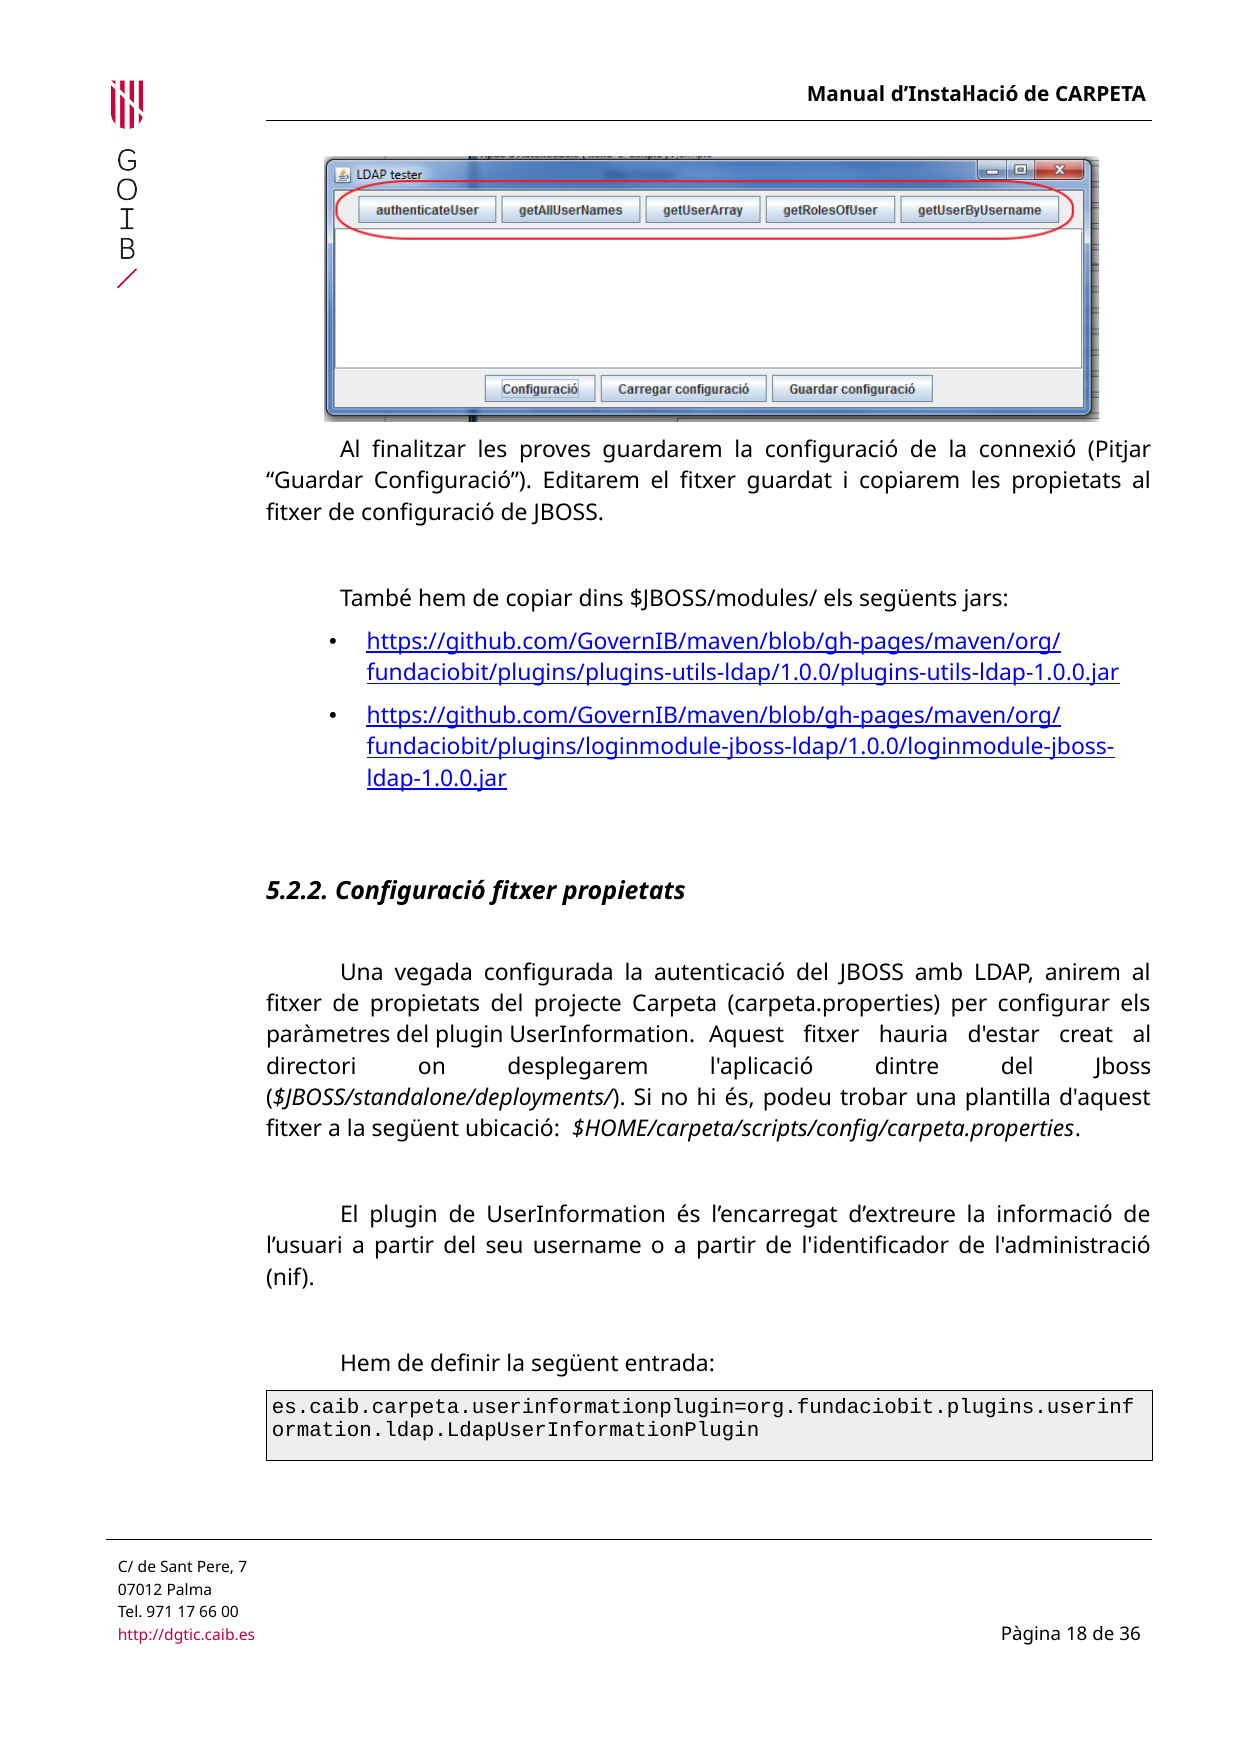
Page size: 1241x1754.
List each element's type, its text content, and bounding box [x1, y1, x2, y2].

picture [324, 156, 1100, 422]
text Hem de definir la següent entrada: [266, 1347, 1152, 1378]
list https://github.com/GovernIB/maven/blob/gh-pages/maven/org/fundaciobit/plugins/loginmodule-jboss-ldap/1.0.0/loginmodule-jboss-ldap-1.0.0.jar [329, 699, 1152, 793]
picture [82, 57, 172, 319]
text Una vegada configurada la autenticació del JBOSS amb LDAP, anirem al fitxer de propietats del projecte Carpeta (carpeta.properties) per configurar els paràmetres del plugin UserInformation. Aquest fitxer hauria d'estar creat al directori on desplegarem l'aplicació dintre del Jboss ($JBOSS/standalone/deployments/). Si no hi és, podeu trobar una plantilla d'aquest fitxer a la següent ubicació: $HOME/carpeta/scripts/config/carpeta.properties. [266, 956, 1152, 1143]
list https://github.com/GovernIB/maven/blob/gh-pages/maven/org/fundaciobit/plugins/plugins-utils-ldap/1.0.0/plugins-utils-ldap-1.0.0.jar [329, 625, 1152, 687]
text També hem de copiar dins $JBOSS/modules/ els següents jars: [266, 582, 1152, 613]
table_header es.caib.carpeta.userinformationplugin=org.fundaciobit.plugins.userinformation.ldap.LdapUserInformationPlugin [267, 1391, 1152, 1460]
subtitle Configuració fitxer propietats [266, 873, 1152, 907]
text El plugin de UserInformation és l’encarregat d’extreure la informació de l’usuari a partir del seu username o a partir de l'identificador de l'administració (nif). [266, 1198, 1152, 1292]
text Al finalitzar les proves guardarem la configuració de la connexió (Pitjar “Guardar Configuració”). Editarem el fitxer guardat i copiarem les propietats al fitxer de configuració de JBOSS. [266, 433, 1152, 527]
